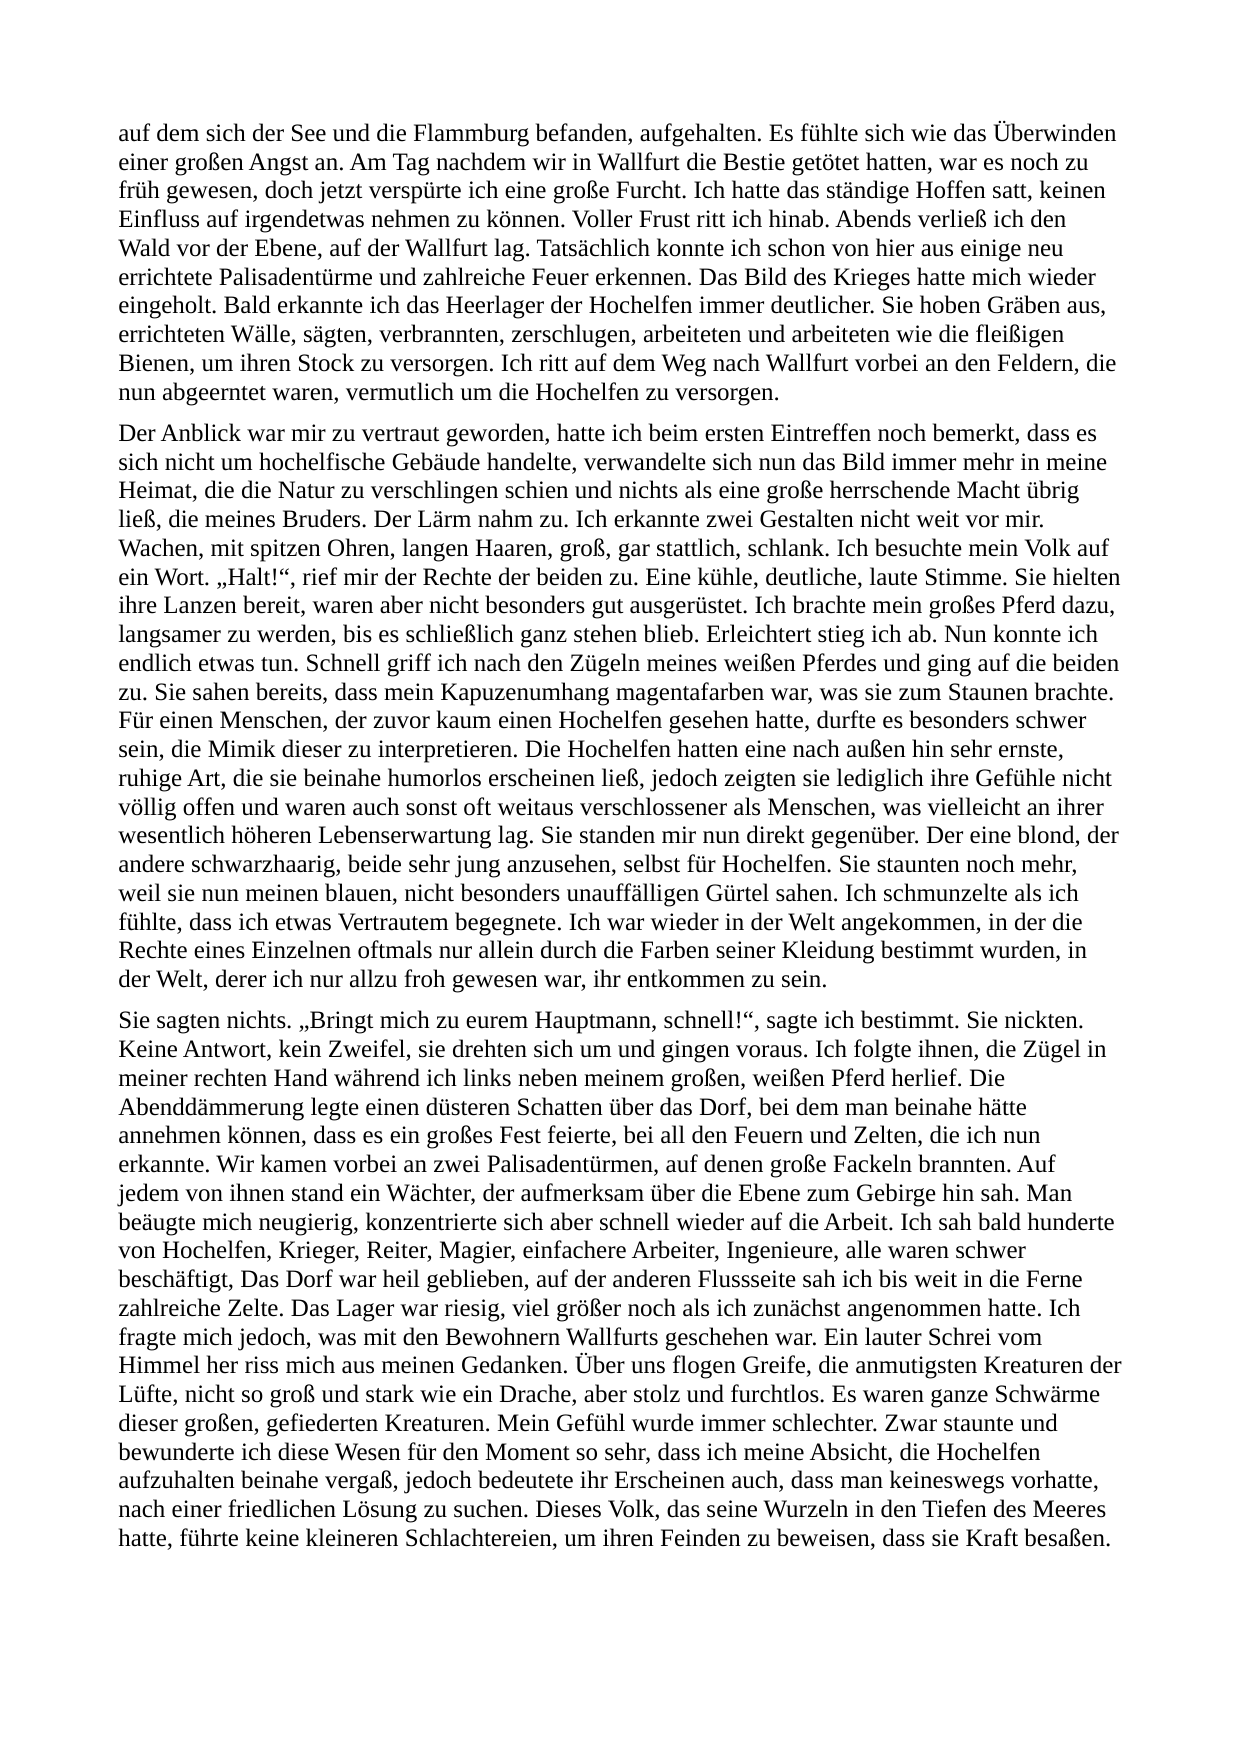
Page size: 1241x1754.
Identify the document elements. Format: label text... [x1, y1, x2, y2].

text Sie sagten nichts. „Bringt mich zu eurem Hauptmann, schnell!“, sagte ich bestimmt. Sie nickten. Keine Antwort, kein Zweifel, sie drehten sich um und gingen voraus. Ich folgte ihnen, die Zügel in meiner rechten Hand während ich links neben meinem großen, weißen Pferd herlief. Die Abenddämmerung legte einen düsteren Schatten über das Dorf, bei dem man beinahe hätte annehmen können, dass es ein großes Fest feierte, bei all den Feuern und Zelten, die ich nun erkannte. Wir kamen vorbei an zwei Palisadentürmen, auf denen große Fackeln brannten. Auf jedem von ihnen stand ein Wächter, der aufmerksam über die Ebene zum Gebirge hin sah. Man beäugte mich neugierig, konzentrierte sich aber schnell wieder auf die Arbeit. Ich sah bald hunderte von Hochelfen, Krieger, Reiter, Magier, einfachere Arbeiter, Ingenieure, alle waren schwer beschäftigt, Das Dorf war heil geblieben, auf der anderen Flussseite sah ich bis weit in die Ferne zahlreiche Zelte. Das Lager war riesig, viel größer noch als ich zunächst angenommen hatte. Ich fragte mich jedoch, was mit den Bewohnern Wallfurts geschehen war. Ein lauter Schrei vom Himmel her riss mich aus meinen Gedanken. Über uns flogen Greife, die anmutigsten Kreaturen der Lüfte, nicht so groß und stark wie ein Drache, aber stolz und furchtlos. Es waren ganze Schwärme dieser großen, gefiederten Kreaturen. Mein Gefühl wurde immer schlechter. Zwar staunte und bewunderte ich diese Wesen für den Moment so sehr, dass ich meine Absicht, die Hochelfen aufzuhalten beinahe vergaß, jedoch bedeutete ihr Erscheinen auch, dass man keineswegs vorhatte, nach einer friedlichen Lösung zu suchen. Dieses Volk, das seine Wurzeln in den Tiefen des Meeres hatte, führte keine kleineren Schlachtereien, um ihren Feinden zu beweisen, dass sie Kraft besaßen. [118, 1006, 1122, 1552]
text Der Anblick war mir zu vertraut geworden, hatte ich beim ersten Eintreffen noch bemerkt, dass es sich nicht um hochelfische Gebäude handelte, verwandelte sich nun das Bild immer mehr in meine Heimat, die die Natur zu verschlingen schien und nichts als eine große herrschende Macht übrig ließ, die meines Bruders. Der Lärm nahm zu. Ich erkannte zwei Gestalten nicht weit vor mir. Wachen, mit spitzen Ohren, langen Haaren, groß, gar stattlich, schlank. Ich besuchte mein Volk auf ein Wort. „Halt!“, rief mir der Rechte der beiden zu. Eine kühle, deutliche, laute Stimme. Sie hielten ihre Lanzen bereit, waren aber nicht besonders gut ausgerüstet. Ich brachte mein großes Pferd dazu, langsamer zu werden, bis es schließlich ganz stehen blieb. Erleichtert stieg ich ab. Nun konnte ich endlich etwas tun. Schnell griff ich nach den Zügeln meines weißen Pferdes und ging auf die beiden zu. Sie sahen bereits, dass mein Kapuzenumhang magentafarben war, was sie zum Staunen brachte. Für einen Menschen, der zuvor kaum einen Hochelfen gesehen hatte, durfte es besonders schwer sein, die Mimik dieser zu interpretieren. Die Hochelfen hatten eine nach außen hin sehr ernste, ruhige Art, die sie beinahe humorlos erscheinen ließ, jedoch zeigten sie lediglich ihre Gefühle nicht völlig offen und waren auch sonst oft weitaus verschlossener als Menschen, was vielleicht an ihrer wesentlich höheren Lebenserwartung lag. Sie standen mir nun direkt gegenüber. Der eine blond, der andere schwarzhaarig, beide sehr jung anzusehen, selbst für Hochelfen. Sie staunten noch mehr, weil sie nun meinen blauen, nicht besonders unauffälligen Gürtel sahen. Ich schmunzelte als ich fühlte, dass ich etwas Vertrautem begegnete. Ich war wieder in der Welt angekommen, in der die Rechte eines Einzelnen oftmals nur allein durch die Farben seiner Kleidung bestimmt wurden, in der Welt, derer ich nur allzu froh gewesen war, ihr entkommen zu sein. [118, 418, 1122, 993]
text auf dem sich der See und die Flammburg befanden, aufgehalten. Es fühlte sich wie das Überwinden einer großen Angst an. Am Tag nachdem wir in Wallfurt die Bestie getötet hatten, war es noch zu früh gewesen, doch jetzt verspürte ich eine große Furcht. Ich hatte das ständige Hoffen satt, keinen Einfluss auf irgendetwas nehmen zu können. Voller Frust ritt ich hinab. Abends verließ ich den Wald vor der Ebene, auf der Wallfurt lag. Tatsächlich konnte ich schon von hier aus einige neu errichtete Palisadentürme und zahlreiche Feuer erkennen. Das Bild des Krieges hatte mich wieder eingeholt. Bald erkannte ich das Heerlager der Hochelfen immer deutlicher. Sie hoben Gräben aus, errichteten Wälle, sägten, verbrannten, zerschlugen, arbeiteten und arbeiteten wie die fleißigen Bienen, um ihren Stock zu versorgen. Ich ritt auf dem Weg nach Wallfurt vorbei an den Feldern, die nun abgeerntet waren, vermutlich um die Hochelfen zu versorgen. [118, 118, 1122, 406]
